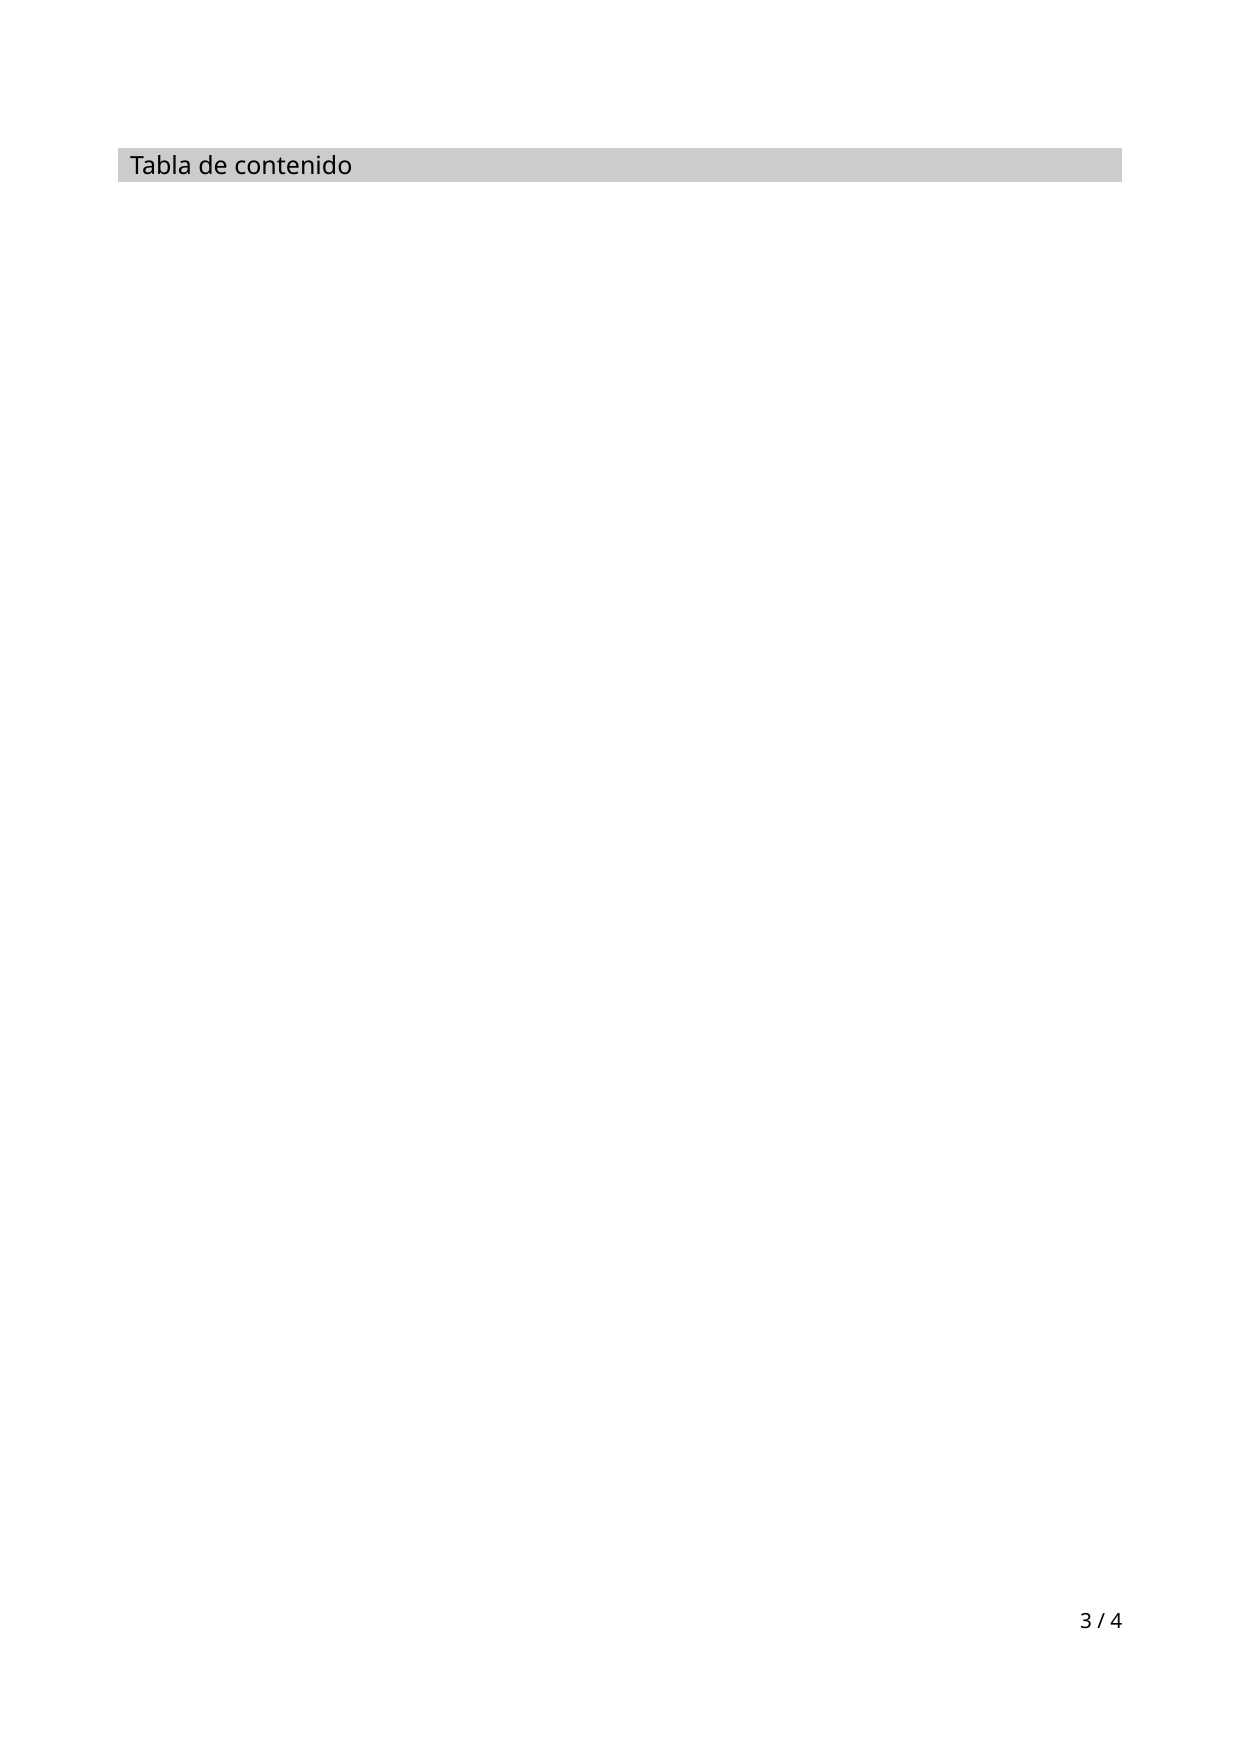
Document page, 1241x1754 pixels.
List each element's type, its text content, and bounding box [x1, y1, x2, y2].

text Tabla de contenido [118, 148, 1122, 182]
